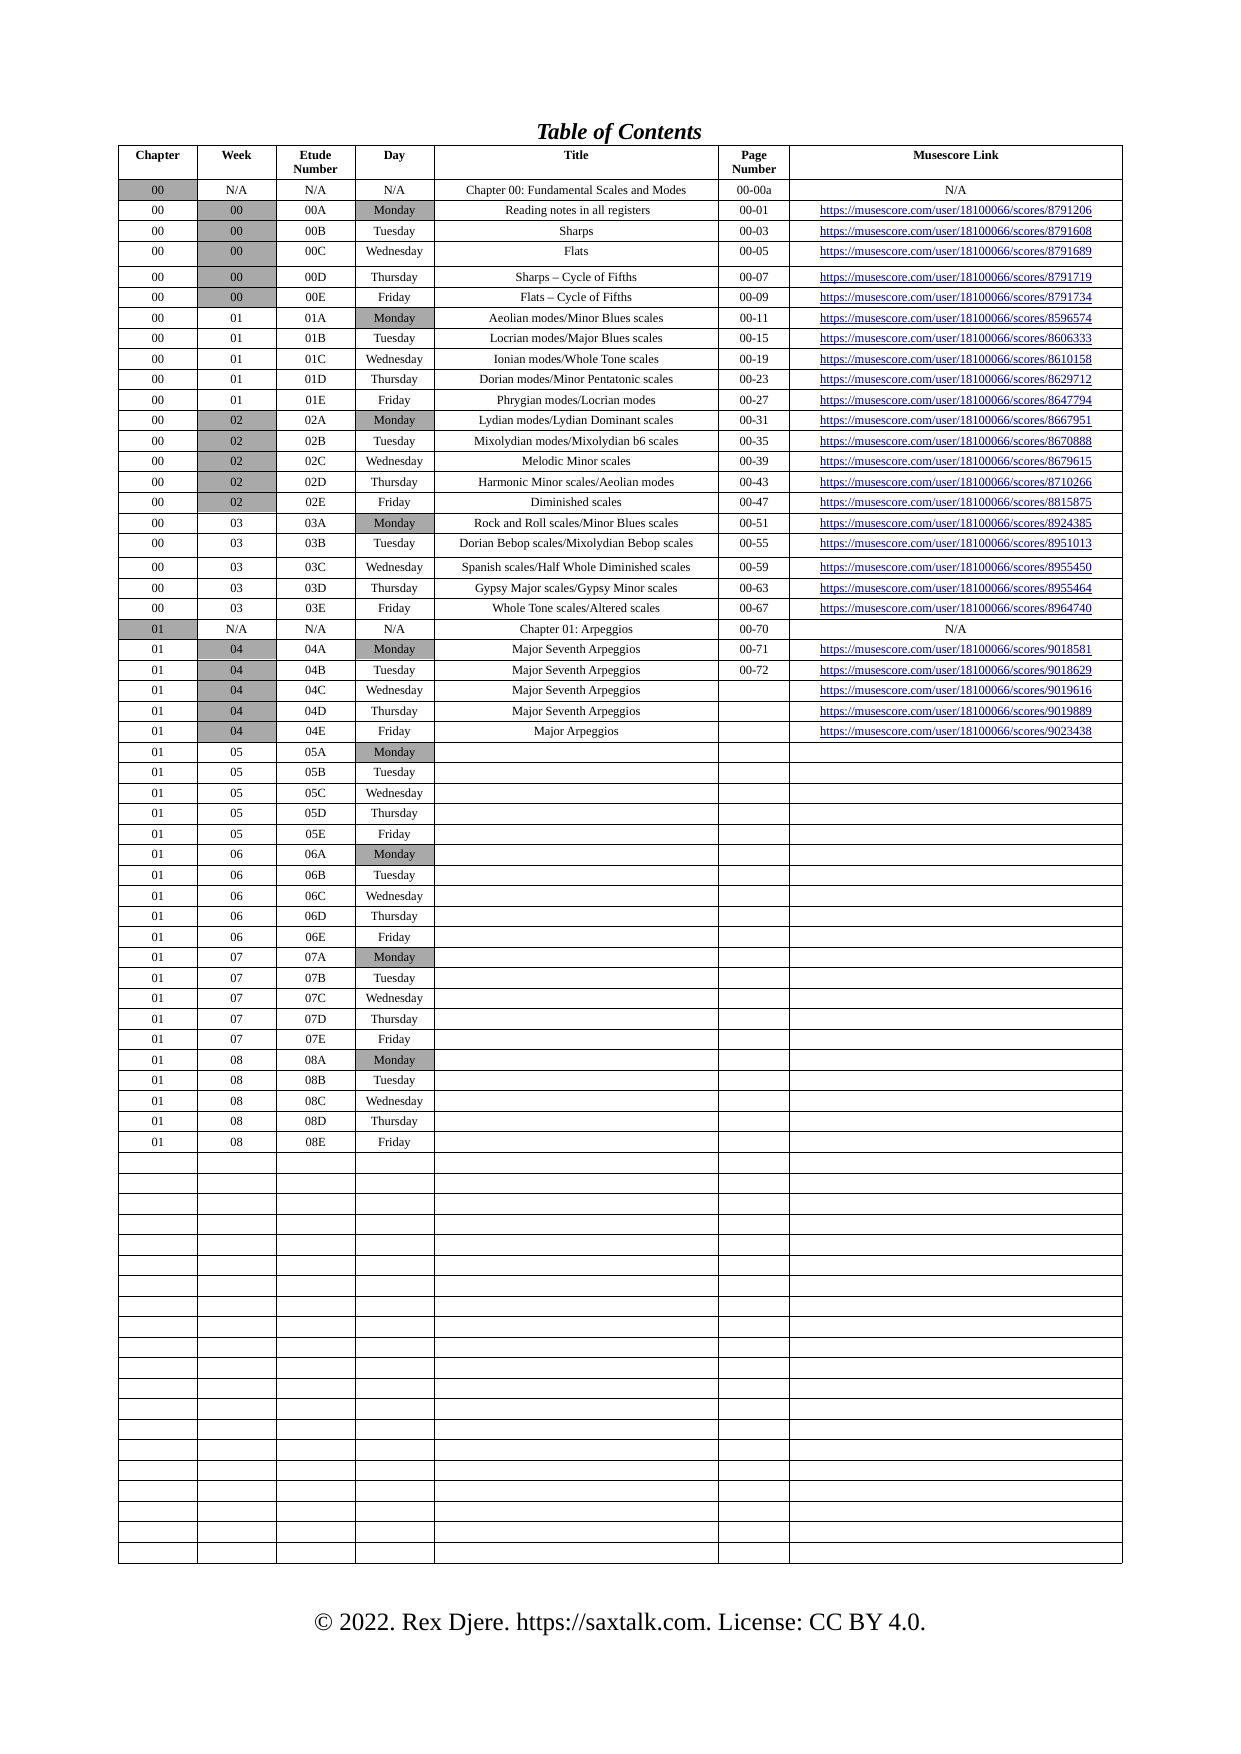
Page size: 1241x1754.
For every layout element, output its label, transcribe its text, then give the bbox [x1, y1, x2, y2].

table_cell [198, 1399, 276, 1419]
table_cell [790, 1522, 1122, 1542]
table_cell [719, 1317, 789, 1337]
table_cell 07 [198, 1030, 276, 1049]
table_header Title [435, 146, 718, 179]
table_cell [719, 1091, 789, 1111]
table_cell [719, 1132, 789, 1152]
table_cell [356, 1256, 434, 1275]
table_cell [790, 907, 1122, 926]
table_cell Phrygian modes/Locrian modes [435, 390, 718, 410]
table_cell 01 [198, 329, 276, 348]
table_cell 00 [119, 180, 197, 200]
table_cell Wednesday [356, 558, 434, 577]
table_cell https://musescore.com/user/18100066/scores/8955450 [790, 558, 1122, 577]
table_cell N/A [198, 620, 276, 639]
table_cell 00 [119, 288, 197, 307]
table_cell 08 [198, 1091, 276, 1111]
table_cell [198, 1543, 276, 1562]
table_cell [719, 1276, 789, 1296]
table_cell 08C [277, 1091, 355, 1111]
table_cell Tuesday [356, 1071, 434, 1090]
table_cell [356, 1194, 434, 1213]
table_cell https://musescore.com/user/18100066/scores/8791689 [790, 242, 1122, 266]
table_cell [356, 1420, 434, 1439]
table_cell 06B [277, 866, 355, 885]
table_cell Thursday [356, 907, 434, 926]
table_cell [119, 1297, 197, 1316]
table_cell 01 [119, 948, 197, 967]
table_cell [719, 1235, 789, 1254]
table_cell [435, 1194, 718, 1213]
table_cell [790, 1440, 1122, 1460]
table_cell [198, 1317, 276, 1337]
table_cell [356, 1379, 434, 1398]
table_cell https://musescore.com/user/18100066/scores/8924385 [790, 514, 1122, 533]
table_cell https://musescore.com/user/18100066/scores/8955464 [790, 579, 1122, 598]
table_cell [719, 1215, 789, 1234]
table_cell [719, 763, 789, 783]
table_cell Flats [435, 242, 718, 266]
table_cell 00B [277, 221, 355, 241]
table_cell [435, 1297, 718, 1316]
table_cell [198, 1481, 276, 1501]
table_cell https://musescore.com/user/18100066/scores/9023438 [790, 722, 1122, 742]
table_cell [198, 1379, 276, 1398]
table_cell 00 [119, 514, 197, 533]
table_cell 01 [119, 1030, 197, 1049]
table_cell 08D [277, 1112, 355, 1131]
table_cell [435, 968, 718, 988]
table_cell 01 [119, 620, 197, 639]
table_cell 00 [119, 390, 197, 410]
table_cell [790, 1050, 1122, 1070]
table_cell Wednesday [356, 886, 434, 906]
table_cell [119, 1338, 197, 1357]
table_cell 04C [277, 681, 355, 701]
table_cell 00C [277, 242, 355, 266]
table_cell 00-71 [719, 640, 789, 659]
table_cell [435, 845, 718, 865]
table_cell [277, 1235, 355, 1254]
table_cell 03 [198, 579, 276, 598]
table_cell [790, 804, 1122, 824]
table_cell [790, 1338, 1122, 1357]
table_cell [719, 743, 789, 762]
table_cell [119, 1358, 197, 1378]
table_cell 01 [119, 722, 197, 742]
table_cell Wednesday [356, 349, 434, 369]
table_cell [790, 1461, 1122, 1480]
table_cell [719, 1440, 789, 1460]
table_cell [719, 1358, 789, 1378]
table_cell 00A [277, 201, 355, 220]
table_cell 06 [198, 886, 276, 906]
table_cell [719, 825, 789, 844]
table_cell 03 [198, 558, 276, 577]
table_cell 00-70 [719, 620, 789, 639]
table_cell Dorian Bebop scales/Mixolydian Bebop scales [435, 534, 718, 557]
table_cell [435, 1543, 718, 1562]
table_cell 04A [277, 640, 355, 659]
table_cell [435, 907, 718, 926]
table_cell Friday [356, 288, 434, 307]
table_cell [198, 1194, 276, 1213]
table_cell [435, 1276, 718, 1296]
table_cell [119, 1502, 197, 1521]
table_cell [277, 1194, 355, 1213]
table_cell 05C [277, 784, 355, 803]
table_cell Friday [356, 599, 434, 618]
table_cell 01 [119, 1071, 197, 1090]
table_cell https://musescore.com/user/18100066/scores/9019616 [790, 681, 1122, 701]
table_cell [790, 1358, 1122, 1378]
table_cell Major Seventh Arpeggios [435, 702, 718, 721]
table_cell [198, 1461, 276, 1480]
table_cell [719, 989, 789, 1008]
table_cell Major Arpeggios [435, 722, 718, 742]
table_cell [790, 927, 1122, 947]
table_cell [719, 1522, 789, 1542]
table_cell [719, 1481, 789, 1501]
table_cell 02 [198, 431, 276, 451]
table_cell [719, 1338, 789, 1357]
table_cell [719, 722, 789, 742]
table_cell https://musescore.com/user/18100066/scores/8951013 [790, 534, 1122, 557]
table_cell [119, 1481, 197, 1501]
table_cell 01 [119, 989, 197, 1008]
table_cell Tuesday [356, 866, 434, 885]
table_cell Sharps – Cycle of Fifths [435, 267, 718, 287]
table_cell Thursday [356, 267, 434, 287]
table_cell [790, 989, 1122, 1008]
table_cell [719, 907, 789, 926]
table_cell https://musescore.com/user/18100066/scores/8679615 [790, 452, 1122, 471]
table_cell [790, 1030, 1122, 1049]
table_cell 00 [119, 431, 197, 451]
table_cell [719, 702, 789, 721]
table_cell 00 [119, 349, 197, 369]
table_cell Thursday [356, 804, 434, 824]
table_cell [719, 886, 789, 906]
table_cell Thursday [356, 1112, 434, 1131]
table_cell 05 [198, 825, 276, 844]
table_cell 03A [277, 514, 355, 533]
table_cell 01 [119, 1050, 197, 1070]
table_cell 04 [198, 681, 276, 701]
table_cell 01A [277, 308, 355, 328]
table_cell Wednesday [356, 989, 434, 1008]
table_cell [119, 1153, 197, 1172]
table_cell [435, 948, 718, 967]
table_cell 00-03 [719, 221, 789, 241]
table_cell 01 [119, 825, 197, 844]
table_cell 00-35 [719, 431, 789, 451]
table_cell [790, 1317, 1122, 1337]
table_cell Lydian modes/Lydian Dominant scales [435, 411, 718, 430]
table_cell [790, 743, 1122, 762]
table_cell Monday [356, 640, 434, 659]
table_cell [790, 763, 1122, 783]
table_cell 00D [277, 267, 355, 287]
table_cell 00-47 [719, 493, 789, 512]
table_header Page Number [719, 146, 789, 179]
table_cell 00 [119, 472, 197, 492]
table_cell [719, 1379, 789, 1398]
table_cell Gypsy Major scales/Gypsy Minor scales [435, 579, 718, 598]
table_cell [277, 1174, 355, 1193]
table_cell 01 [119, 907, 197, 926]
table_cell 00-01 [719, 201, 789, 220]
table_cell 02D [277, 472, 355, 492]
table_cell [198, 1256, 276, 1275]
table_cell [119, 1194, 197, 1213]
table_cell 01 [198, 308, 276, 328]
table_cell [790, 1091, 1122, 1111]
table_cell https://musescore.com/user/18100066/scores/8815875 [790, 493, 1122, 512]
table_cell [435, 1030, 718, 1049]
table_cell [119, 1399, 197, 1419]
table_cell [198, 1522, 276, 1542]
table_cell 01 [119, 743, 197, 762]
table_cell [435, 1502, 718, 1521]
table_cell Chapter 01: Arpeggios [435, 620, 718, 639]
table_cell [356, 1399, 434, 1419]
table_cell https://musescore.com/user/18100066/scores/8606333 [790, 329, 1122, 348]
table_cell https://musescore.com/user/18100066/scores/9019889 [790, 702, 1122, 721]
table_cell 01 [119, 1132, 197, 1152]
table_cell [356, 1522, 434, 1542]
table_cell [719, 1112, 789, 1131]
table_cell [198, 1420, 276, 1439]
table_cell [719, 1502, 789, 1521]
table_cell Ionian modes/Whole Tone scales [435, 349, 718, 369]
table_cell [719, 1174, 789, 1193]
table_cell Tuesday [356, 968, 434, 988]
table_cell Tuesday [356, 221, 434, 241]
table_cell 04 [198, 702, 276, 721]
table_cell [277, 1317, 355, 1337]
table_cell [719, 1420, 789, 1439]
table_cell Rock and Roll scales/Minor Blues scales [435, 514, 718, 533]
table_cell Monday [356, 743, 434, 762]
table_cell [719, 1297, 789, 1316]
table_cell 06 [198, 845, 276, 865]
table_cell 00 [198, 221, 276, 241]
table_cell [435, 784, 718, 803]
table_cell https://musescore.com/user/18100066/scores/8964740 [790, 599, 1122, 618]
table_cell [198, 1297, 276, 1316]
table_cell [277, 1256, 355, 1275]
table_cell [277, 1420, 355, 1439]
table_cell Locrian modes/Major Blues scales [435, 329, 718, 348]
table_cell N/A [356, 620, 434, 639]
table_cell https://musescore.com/user/18100066/scores/8670888 [790, 431, 1122, 451]
table_cell 06 [198, 927, 276, 947]
table_cell https://musescore.com/user/18100066/scores/8667951 [790, 411, 1122, 430]
table_cell 03C [277, 558, 355, 577]
table_cell [790, 1276, 1122, 1296]
table_cell [198, 1338, 276, 1357]
table_cell Friday [356, 825, 434, 844]
table_cell N/A [277, 620, 355, 639]
table_cell 00-55 [719, 534, 789, 557]
table_cell [790, 825, 1122, 844]
table_cell [435, 763, 718, 783]
table_cell 01 [198, 390, 276, 410]
table_cell [119, 1461, 197, 1480]
table_cell [198, 1235, 276, 1254]
table_cell 07D [277, 1009, 355, 1029]
table_cell [790, 1379, 1122, 1398]
table_cell 01 [119, 1009, 197, 1029]
table_cell [435, 1050, 718, 1070]
table_cell Reading notes in all registers [435, 201, 718, 220]
table_cell 07 [198, 989, 276, 1008]
table_cell N/A [790, 180, 1122, 200]
table_cell Monday [356, 411, 434, 430]
table_cell Wednesday [356, 452, 434, 471]
table_cell [435, 1420, 718, 1439]
table_cell 02A [277, 411, 355, 430]
table_cell 06A [277, 845, 355, 865]
table_cell 00-23 [719, 370, 789, 389]
table_cell Whole Tone scales/Altered scales [435, 599, 718, 618]
table_cell 00 [119, 267, 197, 287]
table_cell 00-43 [719, 472, 789, 492]
table_cell [119, 1317, 197, 1337]
table_cell [277, 1399, 355, 1419]
table_cell [790, 1194, 1122, 1213]
table_cell N/A [790, 620, 1122, 639]
table_cell 01 [119, 1091, 197, 1111]
table_cell 01 [119, 968, 197, 988]
table_cell Mixolydian modes/Mixolydian b6 scales [435, 431, 718, 451]
table_cell 00 [198, 242, 276, 266]
table_cell [435, 743, 718, 762]
table_cell Chapter 00: Fundamental Scales and Modes [435, 180, 718, 200]
table_cell Thursday [356, 370, 434, 389]
table_cell 01 [119, 681, 197, 701]
table_cell 00-51 [719, 514, 789, 533]
table_cell [435, 1338, 718, 1357]
table_cell [356, 1153, 434, 1172]
table_cell 00 [119, 242, 197, 266]
table_cell [435, 1358, 718, 1378]
table_cell [198, 1215, 276, 1234]
table_cell N/A [198, 180, 276, 200]
table_cell Monday [356, 948, 434, 967]
table_cell 00-19 [719, 349, 789, 369]
table_cell 05E [277, 825, 355, 844]
table_cell [435, 1174, 718, 1193]
table_cell N/A [356, 180, 434, 200]
table_cell [719, 1050, 789, 1070]
table_cell 08E [277, 1132, 355, 1152]
table_cell [435, 1256, 718, 1275]
table_cell 05 [198, 784, 276, 803]
table_cell Tuesday [356, 661, 434, 680]
table_cell 07C [277, 989, 355, 1008]
table_cell 06C [277, 886, 355, 906]
table_cell [719, 1009, 789, 1029]
table_cell 00-11 [719, 308, 789, 328]
table_cell 08 [198, 1050, 276, 1070]
table_cell [277, 1543, 355, 1562]
table_cell [435, 989, 718, 1008]
table_cell Tuesday [356, 329, 434, 348]
table_cell 01 [198, 370, 276, 389]
table_cell [356, 1338, 434, 1357]
table_cell [277, 1153, 355, 1172]
table_cell 02 [198, 452, 276, 471]
table_cell [198, 1153, 276, 1172]
table_cell [790, 1215, 1122, 1234]
table_cell [198, 1276, 276, 1296]
table_cell 00 [119, 370, 197, 389]
table_cell 06D [277, 907, 355, 926]
table_cell Monday [356, 308, 434, 328]
table_cell 04D [277, 702, 355, 721]
table_cell [435, 1461, 718, 1480]
table_cell [435, 1215, 718, 1234]
table_cell [790, 1235, 1122, 1254]
table_cell [356, 1461, 434, 1480]
table_cell Wednesday [356, 681, 434, 701]
table_cell https://musescore.com/user/18100066/scores/8791734 [790, 288, 1122, 307]
table_cell 04 [198, 722, 276, 742]
table_cell 01 [119, 804, 197, 824]
table_cell 01 [119, 640, 197, 659]
table_cell 01C [277, 349, 355, 369]
table_cell 00-63 [719, 579, 789, 598]
table_cell 06 [198, 866, 276, 885]
table_cell 01B [277, 329, 355, 348]
table_cell https://musescore.com/user/18100066/scores/8791608 [790, 221, 1122, 241]
table_cell 08 [198, 1112, 276, 1131]
table_cell Tuesday [356, 763, 434, 783]
table_cell [356, 1440, 434, 1460]
table_cell 00 [119, 201, 197, 220]
table_cell 00 [119, 599, 197, 618]
table_cell Monday [356, 845, 434, 865]
table_cell Friday [356, 1132, 434, 1152]
table_cell https://musescore.com/user/18100066/scores/8596574 [790, 308, 1122, 328]
table_cell 06 [198, 907, 276, 926]
table_cell Harmonic Minor scales/Aeolian modes [435, 472, 718, 492]
table_cell 05 [198, 743, 276, 762]
table_cell [719, 845, 789, 865]
table_cell Wednesday [356, 242, 434, 266]
table_cell [435, 1235, 718, 1254]
table_cell [277, 1522, 355, 1542]
table_cell 03E [277, 599, 355, 618]
table_cell [119, 1440, 197, 1460]
table_cell 01 [119, 1112, 197, 1131]
text Table of Contents [118, 118, 1122, 144]
table_cell [719, 1194, 789, 1213]
table_cell https://musescore.com/user/18100066/scores/8610158 [790, 349, 1122, 369]
table_cell 08 [198, 1071, 276, 1090]
table_cell 01 [119, 886, 197, 906]
table_cell [119, 1174, 197, 1193]
table_cell [790, 968, 1122, 988]
table_cell https://musescore.com/user/18100066/scores/8710266 [790, 472, 1122, 492]
table_cell [119, 1522, 197, 1542]
table_cell Tuesday [356, 431, 434, 451]
table_cell Friday [356, 927, 434, 947]
table_cell [435, 1481, 718, 1501]
table_cell 00-07 [719, 267, 789, 287]
table_header Week [198, 146, 276, 179]
table_cell 03 [198, 534, 276, 557]
table_cell 00-67 [719, 599, 789, 618]
table_cell 03D [277, 579, 355, 598]
table_cell [435, 1379, 718, 1398]
table_cell 00 [119, 452, 197, 471]
table_cell [719, 681, 789, 701]
table_cell [435, 927, 718, 947]
table_cell N/A [277, 180, 355, 200]
table_cell [719, 927, 789, 947]
table_cell 05A [277, 743, 355, 762]
table_cell 00-27 [719, 390, 789, 410]
table_cell Diminished scales [435, 493, 718, 512]
table_cell [435, 804, 718, 824]
table_cell [790, 845, 1122, 865]
table_cell 01 [119, 927, 197, 947]
table_cell 08A [277, 1050, 355, 1070]
table_cell [790, 1112, 1122, 1131]
table_cell [719, 784, 789, 803]
table_header Chapter [119, 146, 197, 179]
table_cell Sharps [435, 221, 718, 241]
table_cell 06E [277, 927, 355, 947]
table_cell [198, 1440, 276, 1460]
table_cell [790, 1174, 1122, 1193]
table_cell Dorian modes/Minor Pentatonic scales [435, 370, 718, 389]
table_cell [790, 1256, 1122, 1275]
table_cell 04 [198, 661, 276, 680]
table_cell [356, 1235, 434, 1254]
table_cell [119, 1256, 197, 1275]
table_cell [435, 1317, 718, 1337]
table_cell [119, 1215, 197, 1234]
table_cell 03 [198, 599, 276, 618]
table_cell 01 [119, 845, 197, 865]
table_cell 07B [277, 968, 355, 988]
table_cell 07 [198, 948, 276, 967]
table_cell Major Seventh Arpeggios [435, 640, 718, 659]
table_cell 00-00a [719, 180, 789, 200]
table_cell [356, 1317, 434, 1337]
table_cell [435, 1091, 718, 1111]
table_cell [356, 1358, 434, 1378]
table_cell 08B [277, 1071, 355, 1090]
table_cell [119, 1543, 197, 1562]
table_cell [719, 948, 789, 967]
table_cell [790, 886, 1122, 906]
table_cell Wednesday [356, 784, 434, 803]
table_cell [356, 1174, 434, 1193]
table_cell 01 [198, 349, 276, 369]
table_cell 01E [277, 390, 355, 410]
table_cell [356, 1543, 434, 1562]
table_cell [277, 1358, 355, 1378]
table_cell [435, 1009, 718, 1029]
table_cell https://musescore.com/user/18100066/scores/8791206 [790, 201, 1122, 220]
table_cell Flats – Cycle of Fifths [435, 288, 718, 307]
table_cell 01 [119, 661, 197, 680]
table_cell [790, 1543, 1122, 1562]
table_cell https://musescore.com/user/18100066/scores/9018629 [790, 661, 1122, 680]
table_cell [435, 1153, 718, 1172]
table_cell Thursday [356, 702, 434, 721]
table_cell [719, 1071, 789, 1090]
table_cell 00 [198, 267, 276, 287]
table_cell [790, 1009, 1122, 1029]
table_cell [435, 866, 718, 885]
table_cell [198, 1174, 276, 1193]
table_cell https://musescore.com/user/18100066/scores/8647794 [790, 390, 1122, 410]
table_cell [790, 948, 1122, 967]
table_cell 00 [119, 411, 197, 430]
table_cell 00 [119, 579, 197, 598]
table_cell [435, 1399, 718, 1419]
table_cell 00 [119, 558, 197, 577]
table_cell 00-39 [719, 452, 789, 471]
table_cell [790, 1481, 1122, 1501]
table_cell [435, 1522, 718, 1542]
table_cell [277, 1215, 355, 1234]
table_cell [356, 1481, 434, 1501]
table_cell 05 [198, 804, 276, 824]
table_cell Friday [356, 390, 434, 410]
table_cell Friday [356, 722, 434, 742]
table_cell Spanish scales/Half Whole Diminished scales [435, 558, 718, 577]
table_cell 00-72 [719, 661, 789, 680]
table_cell 07E [277, 1030, 355, 1049]
table_cell [277, 1461, 355, 1480]
table_cell [435, 886, 718, 906]
table_cell [277, 1440, 355, 1460]
table_cell 02E [277, 493, 355, 512]
table_cell 07 [198, 1009, 276, 1029]
table_cell [277, 1276, 355, 1296]
table_cell [435, 825, 718, 844]
table_cell https://musescore.com/user/18100066/scores/9018581 [790, 640, 1122, 659]
table_cell 04B [277, 661, 355, 680]
table_cell 04 [198, 640, 276, 659]
table_cell [719, 1461, 789, 1480]
table_cell [435, 1112, 718, 1131]
table_cell Thursday [356, 1009, 434, 1029]
table_cell 00 [119, 308, 197, 328]
table_cell 00 [119, 534, 197, 557]
table_cell Tuesday [356, 534, 434, 557]
table_cell Melodic Minor scales [435, 452, 718, 471]
table_header Etude Number [277, 146, 355, 179]
table_cell 01 [119, 866, 197, 885]
table_cell [790, 1297, 1122, 1316]
table_cell 00-09 [719, 288, 789, 307]
table_cell 02 [198, 411, 276, 430]
table_cell [719, 804, 789, 824]
table_cell [277, 1338, 355, 1357]
table_cell [435, 1132, 718, 1152]
table_cell 00 [198, 288, 276, 307]
table_cell Monday [356, 201, 434, 220]
table_cell 02B [277, 431, 355, 451]
table_cell 00 [119, 329, 197, 348]
table_cell Major Seventh Arpeggios [435, 681, 718, 701]
table_cell 02C [277, 452, 355, 471]
table_cell 03B [277, 534, 355, 557]
table_cell 08 [198, 1132, 276, 1152]
table_cell 02 [198, 472, 276, 492]
table_cell https://musescore.com/user/18100066/scores/8791719 [790, 267, 1122, 287]
table_cell 04E [277, 722, 355, 742]
table_cell [790, 1153, 1122, 1172]
table_cell [790, 784, 1122, 803]
table_cell 00-59 [719, 558, 789, 577]
table_cell 01 [119, 784, 197, 803]
table_cell [435, 1440, 718, 1460]
table_cell Monday [356, 514, 434, 533]
table_cell 00 [198, 201, 276, 220]
table_cell [719, 1153, 789, 1172]
table_cell Thursday [356, 579, 434, 598]
table_cell [719, 866, 789, 885]
table_cell https://musescore.com/user/18100066/scores/8629712 [790, 370, 1122, 389]
table_header Day [356, 146, 434, 179]
table_cell 00-05 [719, 242, 789, 266]
table_cell 01D [277, 370, 355, 389]
table_cell [719, 1543, 789, 1562]
table_cell 02 [198, 493, 276, 512]
table_cell [119, 1235, 197, 1254]
table_cell Friday [356, 493, 434, 512]
table_cell Thursday [356, 472, 434, 492]
table_cell 05B [277, 763, 355, 783]
table_cell [277, 1297, 355, 1316]
table_cell [719, 968, 789, 988]
table_cell [719, 1256, 789, 1275]
table_cell [790, 1132, 1122, 1152]
table_cell [435, 1071, 718, 1090]
table_cell Wednesday [356, 1091, 434, 1111]
table_cell 00E [277, 288, 355, 307]
table_cell [198, 1502, 276, 1521]
table_cell Friday [356, 1030, 434, 1049]
table_cell 07A [277, 948, 355, 967]
table_cell [356, 1215, 434, 1234]
table_cell [119, 1420, 197, 1439]
table_cell [356, 1502, 434, 1521]
table_cell Monday [356, 1050, 434, 1070]
table_cell [719, 1030, 789, 1049]
table_cell [356, 1297, 434, 1316]
table_cell [790, 1420, 1122, 1439]
table_cell [790, 1399, 1122, 1419]
table_cell [790, 1071, 1122, 1090]
table_cell Aeolian modes/Minor Blues scales [435, 308, 718, 328]
table_cell 05D [277, 804, 355, 824]
table_cell 01 [119, 763, 197, 783]
table_cell 00-15 [719, 329, 789, 348]
table_cell Major Seventh Arpeggios [435, 661, 718, 680]
table_cell 07 [198, 968, 276, 988]
table_cell 00 [119, 221, 197, 241]
table_cell [277, 1502, 355, 1521]
table_cell 00 [119, 493, 197, 512]
table_cell [277, 1481, 355, 1501]
table_cell [119, 1379, 197, 1398]
table_cell [277, 1379, 355, 1398]
table_cell 01 [119, 702, 197, 721]
table_header Musescore Link [790, 146, 1122, 179]
table_cell [790, 866, 1122, 885]
table_cell [719, 1399, 789, 1419]
table_cell [356, 1276, 434, 1296]
table_cell [198, 1358, 276, 1378]
table_cell 05 [198, 763, 276, 783]
table_cell 03 [198, 514, 276, 533]
table_cell [119, 1276, 197, 1296]
table_cell [790, 1502, 1122, 1521]
table_cell 00-31 [719, 411, 789, 430]
